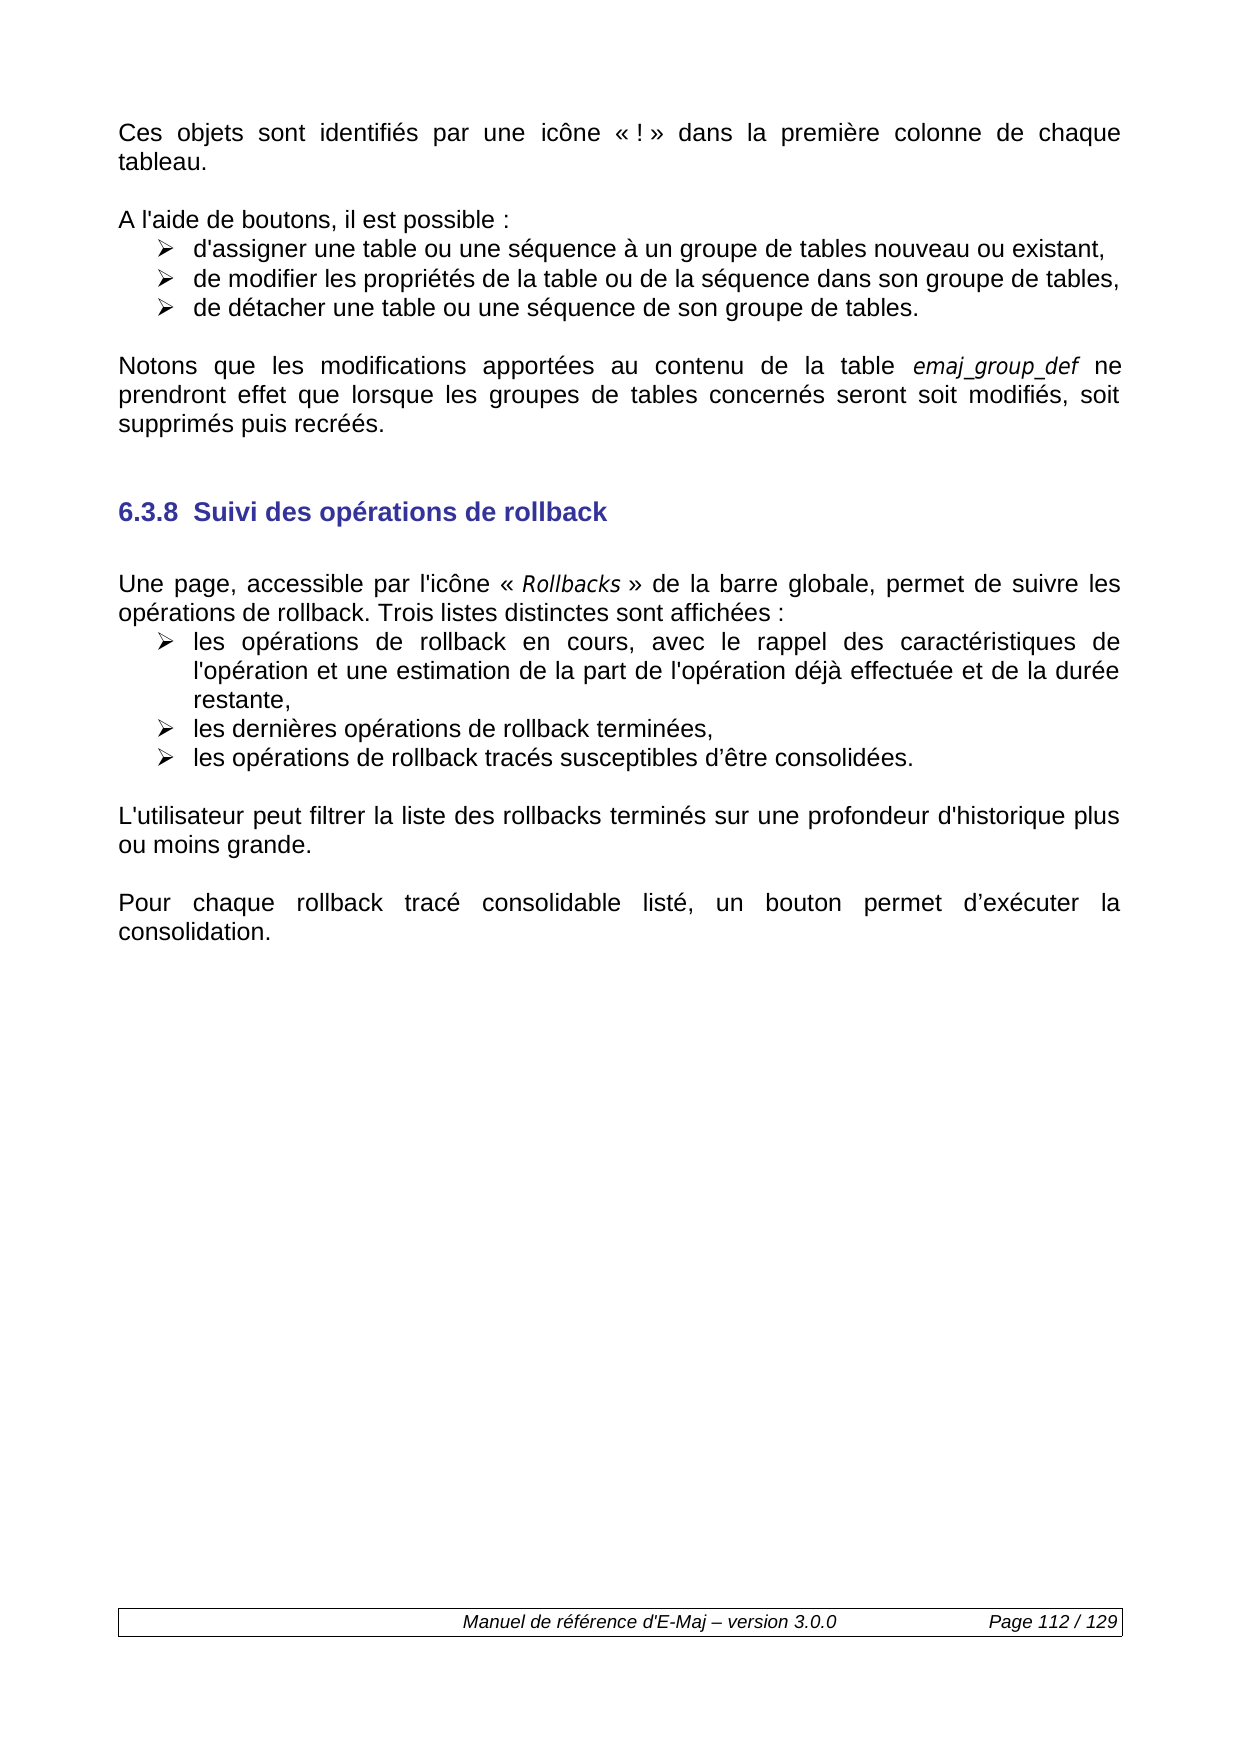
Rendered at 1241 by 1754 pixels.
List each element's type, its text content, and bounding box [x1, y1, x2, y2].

list de détacher une table ou une séquence de son groupe de tables. [156, 292, 1122, 322]
list d'assigner une table ou une séquence à un groupe de tables nouveau ou existant, [156, 234, 1122, 263]
text Pour chaque rollback tracé consolidable listé, un bouton permet d’exécuter la consolidation. [118, 888, 1122, 946]
subtitle Suivi des opérations de rollback [118, 496, 1122, 527]
text L'utilisateur peut filtrer la liste des rollbacks terminés sur une profondeur d'historique plus ou moins grande. [118, 801, 1122, 859]
text Une page, accessible par l'icône « Rollbacks » de la barre globale, permet de suivre les opérations de rollback. Trois listes distinctes sont affichées : [118, 568, 1122, 627]
list les opérations de rollback tracés susceptibles d’être consolidées. [156, 743, 1122, 772]
text Notons que les modifications apportées au contenu de la table emaj_group_def ne prendront effet que lorsque les groupes de tables concernés seront soit modifiés, soit supprimés puis recréés. [118, 351, 1122, 438]
text A l'aide de boutons, il est possible : [118, 205, 1122, 234]
list les opérations de rollback en cours, avec le rappel des caractéristiques de l'opération et une estimation de la part de l'opération déjà effectuée et de la durée restante, [156, 627, 1122, 714]
list de modifier les propriétés de la table ou de la séquence dans son groupe de tables, [156, 263, 1122, 292]
text Ces objets sont identifiés par une icône « ! » dans la première colonne de chaque tableau. [118, 118, 1122, 176]
list les dernières opérations de rollback terminées, [156, 714, 1122, 743]
